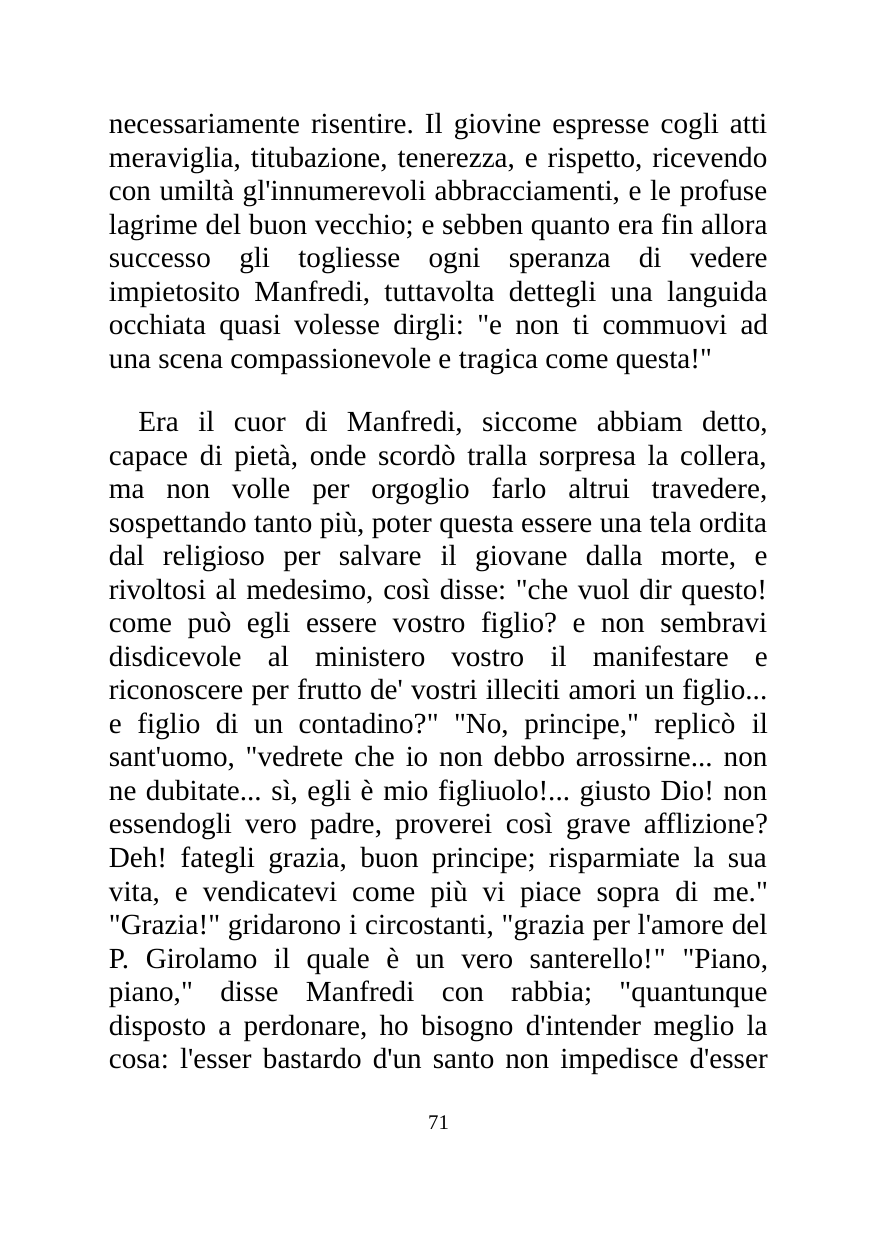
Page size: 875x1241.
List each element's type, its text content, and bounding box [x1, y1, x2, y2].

text Era il cuor di Manfredi, siccome abbiam detto, capace di pietà, onde scordò tralla sorpresa la collera, ma non volle per orgoglio farlo altrui travedere, sospettando tanto più, poter questa essere una tela ordita dal religioso per salvare il giovane dalla morte, e rivoltosi al medesimo, così disse: "che vuol dir questo! come può egli essere vostro figlio? e non sembravi disdicevole al ministero vostro il manifestare e riconoscere per frutto de' vostri illeciti amori un figlio... e figlio di un contadino?" "No, principe," replicò il sant'uomo, "vedrete che io non debbo arrossirne... non ne dubitate... sì, egli è mio figliuolo!... giusto Dio! non essendogli vero padre, proverei così grave afflizione? Deh! fategli grazia, buon principe; risparmiate la sua vita, e vendicatevi come più vi piace sopra di me." "Grazia!" gridarono i circostanti, "grazia per l'amore del P. Girolamo il quale è un vero santerello!" "Piano, piano," disse Manfredi con rabbia; "quantunque disposto a perdonare, ho bisogno d'intender meglio la cosa: l'esser bastardo d'un santo non impedisce d'esser [109, 404, 768, 1075]
text necessariamente risentire. Il giovine espresse cogli atti meraviglia, titubazione, tenerezza, e rispetto, ricevendo con umiltà gl'innumerevoli abbracciamenti, e le profuse lagrime del buon vecchio; e sebben quanto era fin allora successo gli togliesse ogni speranza di vedere impietosito Manfredi, tuttavolta dettegli una languida occhiata quasi volesse dirgli: "e non ti commuovi ad una scena compassionevole e tragica come questa!" [109, 106, 768, 374]
